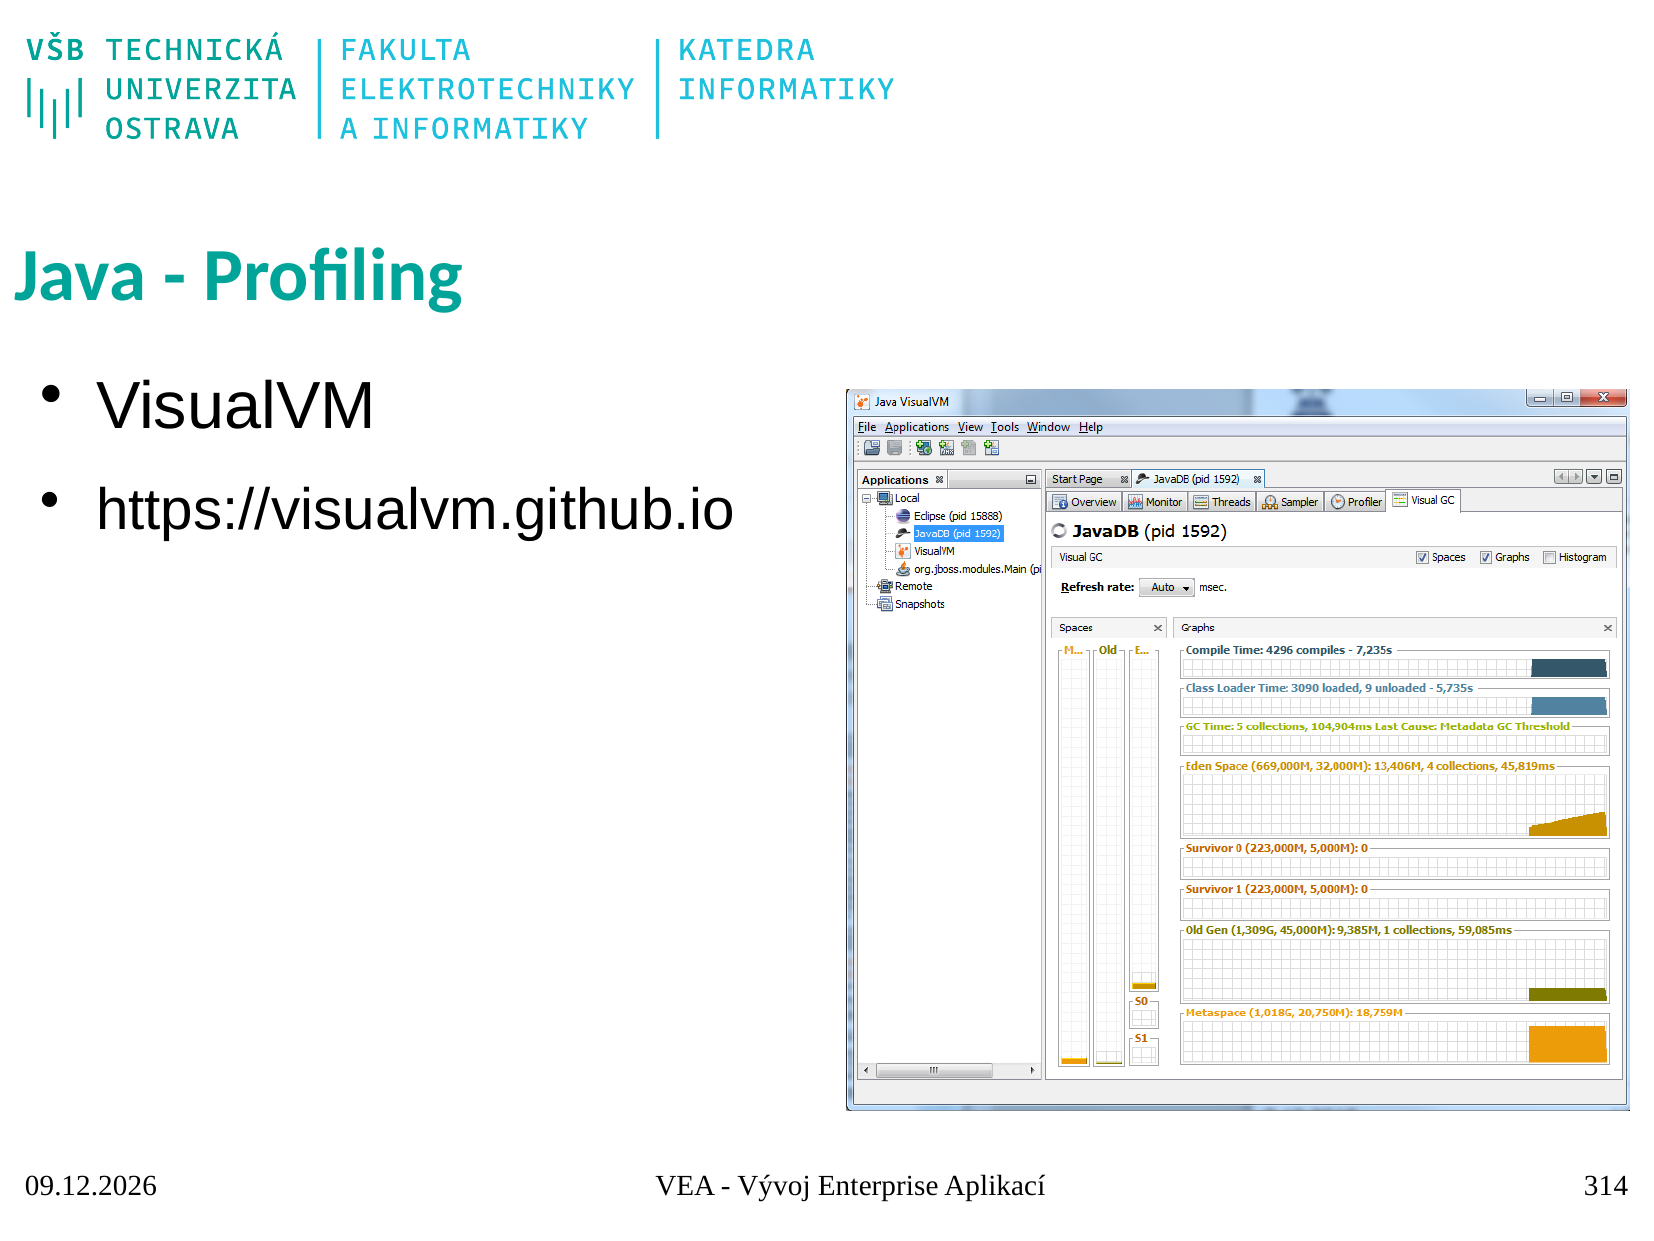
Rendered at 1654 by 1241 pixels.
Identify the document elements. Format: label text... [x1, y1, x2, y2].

title Java - Profiling [14, 165, 1619, 319]
picture [846, 389, 1630, 1111]
list VisualVM https://visualvm.github.io [24, 354, 815, 1146]
picture [26, 31, 894, 139]
